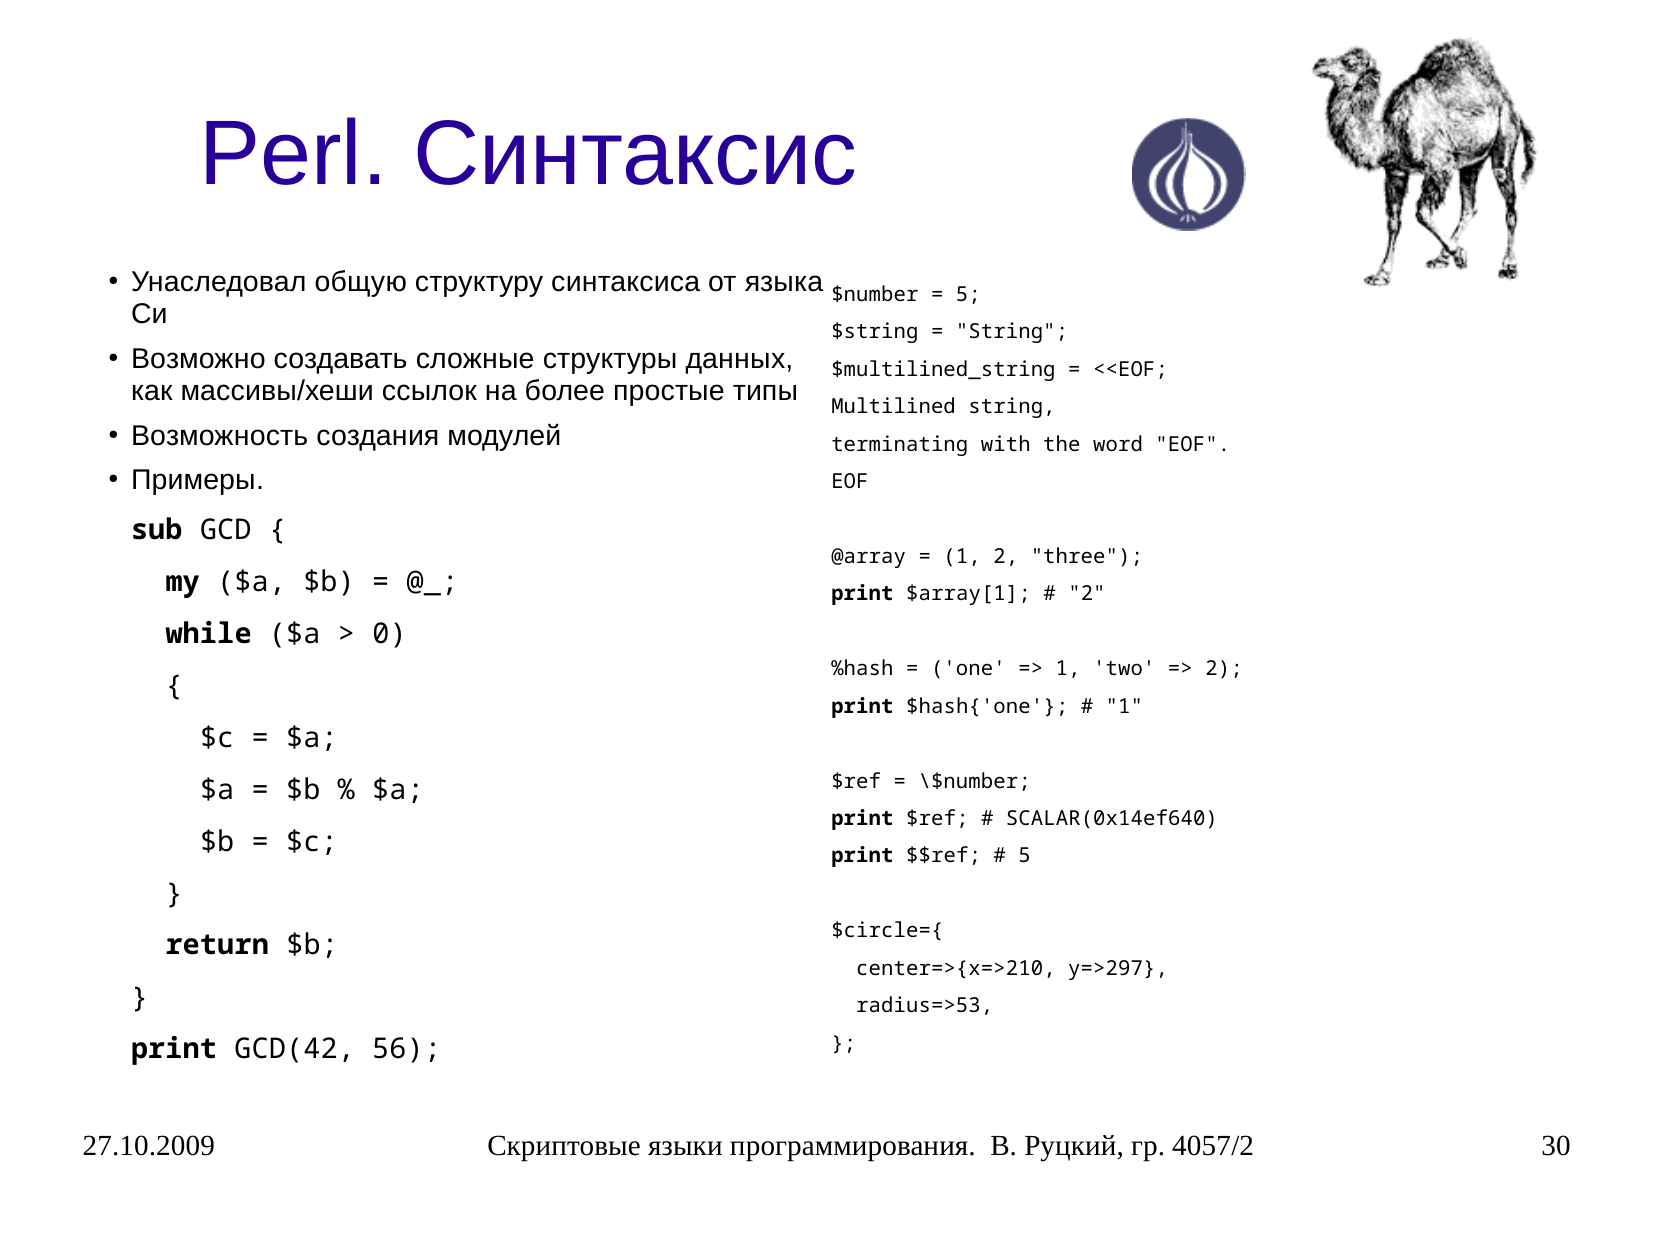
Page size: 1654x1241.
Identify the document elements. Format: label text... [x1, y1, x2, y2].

title Perl. Синтаксис [82, 49, 975, 257]
list Унаследовал общую структуру синтаксиса от языка Си Возможно создавать сложные структуры данных, как массивы/хеши ссылок на более простые типы Возможность создания модулей Примеры. sub GCD { my ($a, $b) = @_; while ($a > 0) { $c = $a; $a = $b % $a; $b = $c; } return $b; } print GCD(42, 56); [100, 265, 827, 1085]
picture [1299, 29, 1554, 293]
picture [1132, 118, 1246, 232]
list $number = 5; $string = "String"; $multilined_string = <<EOF; Multilined string, terminating with the word "EOF". EOF @array = (1, 2, "three"); print $array[1]; # "2" %hash = ('one' => 1, 'two' => 2); print $hash{'one'}; # "1" $ref = \$number; print $ref; # SCALAR(0x14ef640) print $$ref; # 5 $circle={ center=>{x=>210, y=>297}, radius=>53, }; [809, 279, 1536, 1063]
